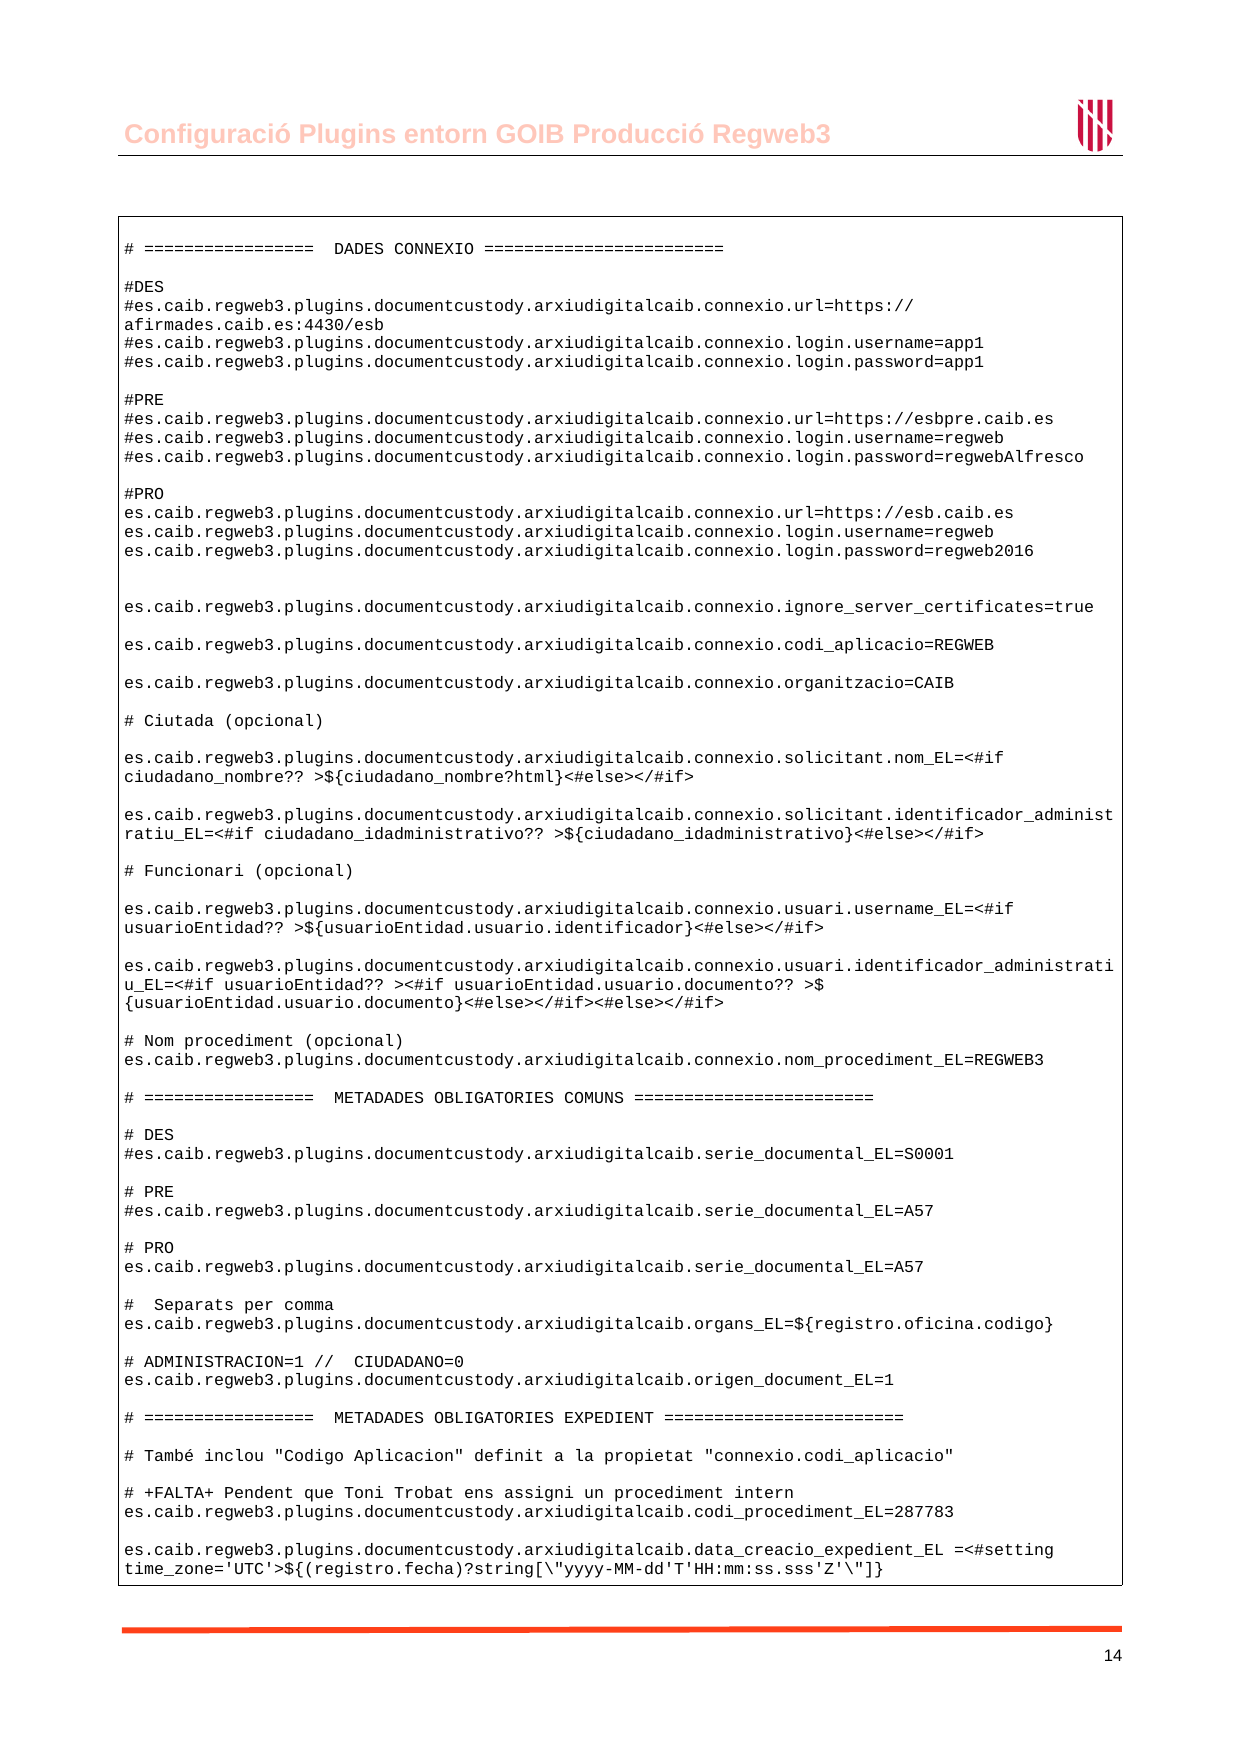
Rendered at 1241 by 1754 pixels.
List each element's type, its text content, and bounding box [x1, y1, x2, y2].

table_cell # ================= DADES CONNEXIO ======================== #DES #es.caib.regweb3.plugins.documentcustody.arxiudigitalcaib.connexio.url=https://afirmades.caib.es:4430/esb #es.caib.regweb3.plugins.documentcustody.arxiudigitalcaib.connexio.login.username=app1 #es.caib.regweb3.plugins.documentcustody.arxiudigitalcaib.connexio.login.password=app1 #PRE #es.caib.regweb3.plugins.documentcustody.arxiudigitalcaib.connexio.url=https://esbpre.caib.es #es.caib.regweb3.plugins.documentcustody.arxiudigitalcaib.connexio.login.username=regweb #es.caib.regweb3.plugins.documentcustody.arxiudigitalcaib.connexio.login.password=regwebAlfresco #PRO es.caib.regweb3.plugins.documentcustody.arxiudigitalcaib.connexio.url=https://esb.caib.es es.caib.regweb3.plugins.documentcustody.arxiudigitalcaib.connexio.login.username=regweb es.caib.regweb3.plugins.documentcustody.arxiudigitalcaib.connexio.login.password=regweb2016 es.caib.regweb3.plugins.documentcustody.arxiudigitalcaib.connexio.ignore_server_certificates=true es.caib.regweb3.plugins.documentcustody.arxiudigitalcaib.connexio.codi_aplicacio=REGWEB es.caib.regweb3.plugins.documentcustody.arxiudigitalcaib.connexio.organitzacio=CAIB # Ciutada (opcional) es.caib.regweb3.plugins.documentcustody.arxiudigitalcaib.connexio.solicitant.nom_EL=<#if ciudadano_nombre?? >${ciudadano_nombre?html}<#else></#if> es.caib.regweb3.plugins.documentcustody.arxiudigitalcaib.connexio.solicitant.identificador_administratiu_EL=<#if ciudadano_idadministrativo?? >${ciudadano_idadministrativo}<#else></#if> # Funcionari (opcional) es.caib.regweb3.plugins.documentcustody.arxiudigitalcaib.connexio.usuari.username_EL=<#if usuarioEntidad?? >${usuarioEntidad.usuario.identificador}<#else></#if> es.caib.regweb3.plugins.documentcustody.arxiudigitalcaib.connexio.usuari.identificador_administratiu_EL=<#if usuarioEntidad?? ><#if usuarioEntidad.usuario.documento?? >${usuarioEntidad.usuario.documento}<#else></#if><#else></#if> # Nom procediment (opcional) es.caib.regweb3.plugins.documentcustody.arxiudigitalcaib.connexio.nom_procediment_EL=REGWEB3 # ================= METADADES OBLIGATORIES COMUNS ======================== # DES #es.caib.regweb3.plugins.documentcustody.arxiudigitalcaib.serie_documental_EL=S0001 # PRE #es.caib.regweb3.plugins.documentcustody.arxiudigitalcaib.serie_documental_EL=A57 # PRO es.caib.regweb3.plugins.documentcustody.arxiudigitalcaib.serie_documental_EL=A57 # Separats per comma es.caib.regweb3.plugins.documentcustody.arxiudigitalcaib.organs_EL=${registro.oficina.codigo} # ADMINISTRACION=1 // CIUDADANO=0 es.caib.regweb3.plugins.documentcustody.arxiudigitalcaib.origen_document_EL=1 # ================= METADADES OBLIGATORIES EXPEDIENT ======================== # També inclou "Codigo Aplicacion" definit a la propietat "connexio.codi_aplicacio" # +FALTA+ Pendent que Toni Trobat ens assigni un procediment intern es.caib.regweb3.plugins.documentcustody.arxiudigitalcaib.codi_procediment_EL=287783 es.caib.regweb3.plugins.documentcustody.arxiudigitalcaib.data_creacio_expedient_EL =<#setting time_zone='UTC'>${(registro.fecha)?string[\"yyyy-MM-dd'T'HH:mm:ss.sss'Z'\"]} [119, 217, 1122, 1585]
picture [1075, 97, 1115, 153]
